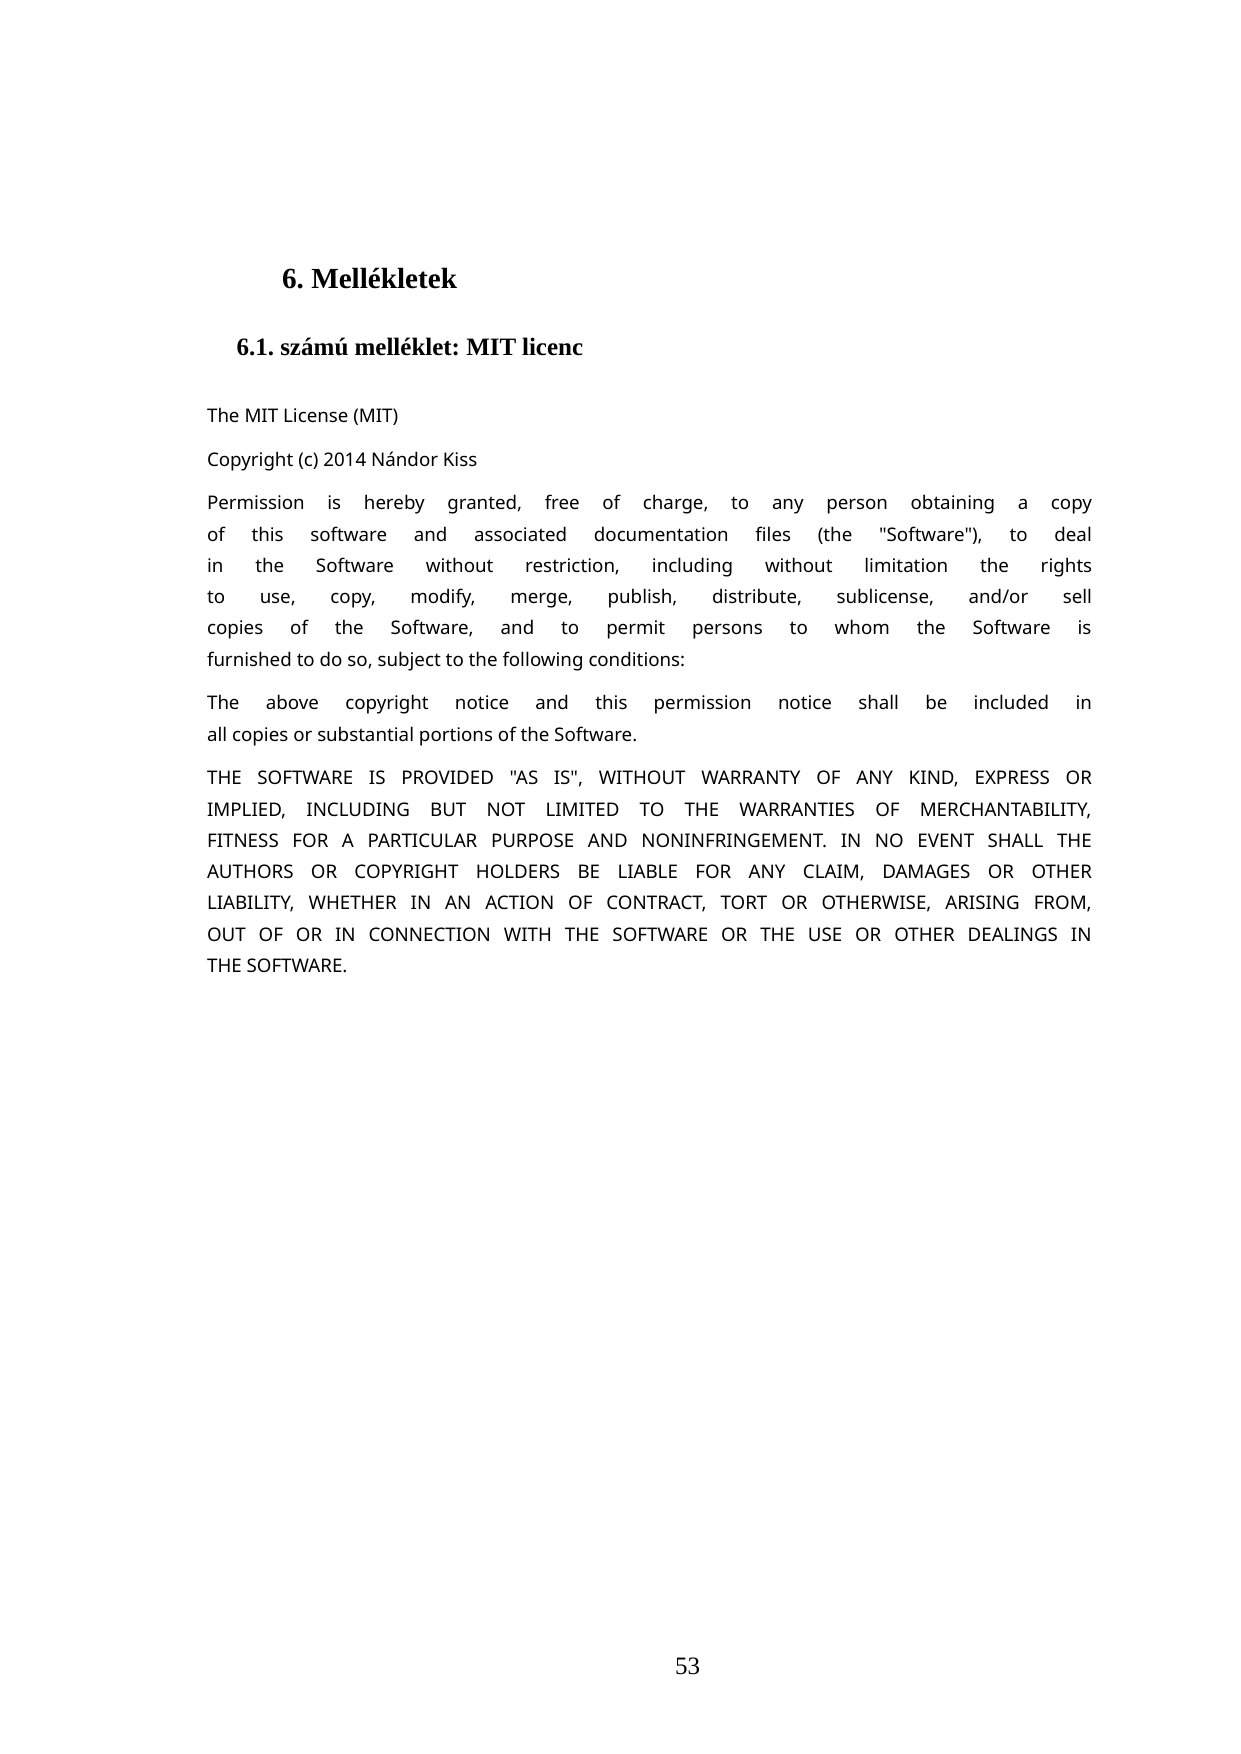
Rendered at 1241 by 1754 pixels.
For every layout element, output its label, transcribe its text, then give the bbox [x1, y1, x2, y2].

text Permission is hereby granted, free of charge, to any person obtaining a copy of this software and associated documentation files (the "Software"), to deal in the Software without restriction, including without limitation the rights to use, copy, modify, merge, publish, distribute, sublicense, and/or sell copies of the Software, and to permit persons to whom the Software is furnished to do so, subject to the following conditions: [207, 484, 1092, 671]
text THE SOFTWARE IS PROVIDED "AS IS", WITHOUT WARRANTY OF ANY KIND, EXPRESS OR IMPLIED, INCLUDING BUT NOT LIMITED TO THE WARRANTIES OF MERCHANTABILITY, FITNESS FOR A PARTICULAR PURPOSE AND NONINFRINGEMENT. IN NO EVENT SHALL THE AUTHORS OR COPYRIGHT HOLDERS BE LIABLE FOR ANY CLAIM, DAMAGES OR OTHER LIABILITY, WHETHER IN AN ACTION OF CONTRACT, TORT OR OTHERWISE, ARISING FROM, OUT OF OR IN CONNECTION WITH THE SOFTWARE OR THE USE OR OTHER DEALINGS IN THE SOFTWARE. [207, 759, 1092, 978]
text The MIT License (MIT) [207, 396, 1092, 428]
subtitle 6. Mellékletek [207, 261, 1092, 295]
text The above copyright notice and this permission notice shall be included in all copies or substantial portions of the Software. [207, 684, 1092, 746]
text Copyright (c) 2014 Nándor Kiss [207, 440, 1092, 471]
subtitle 6.1. számú melléklet: MIT licenc [207, 332, 1092, 361]
